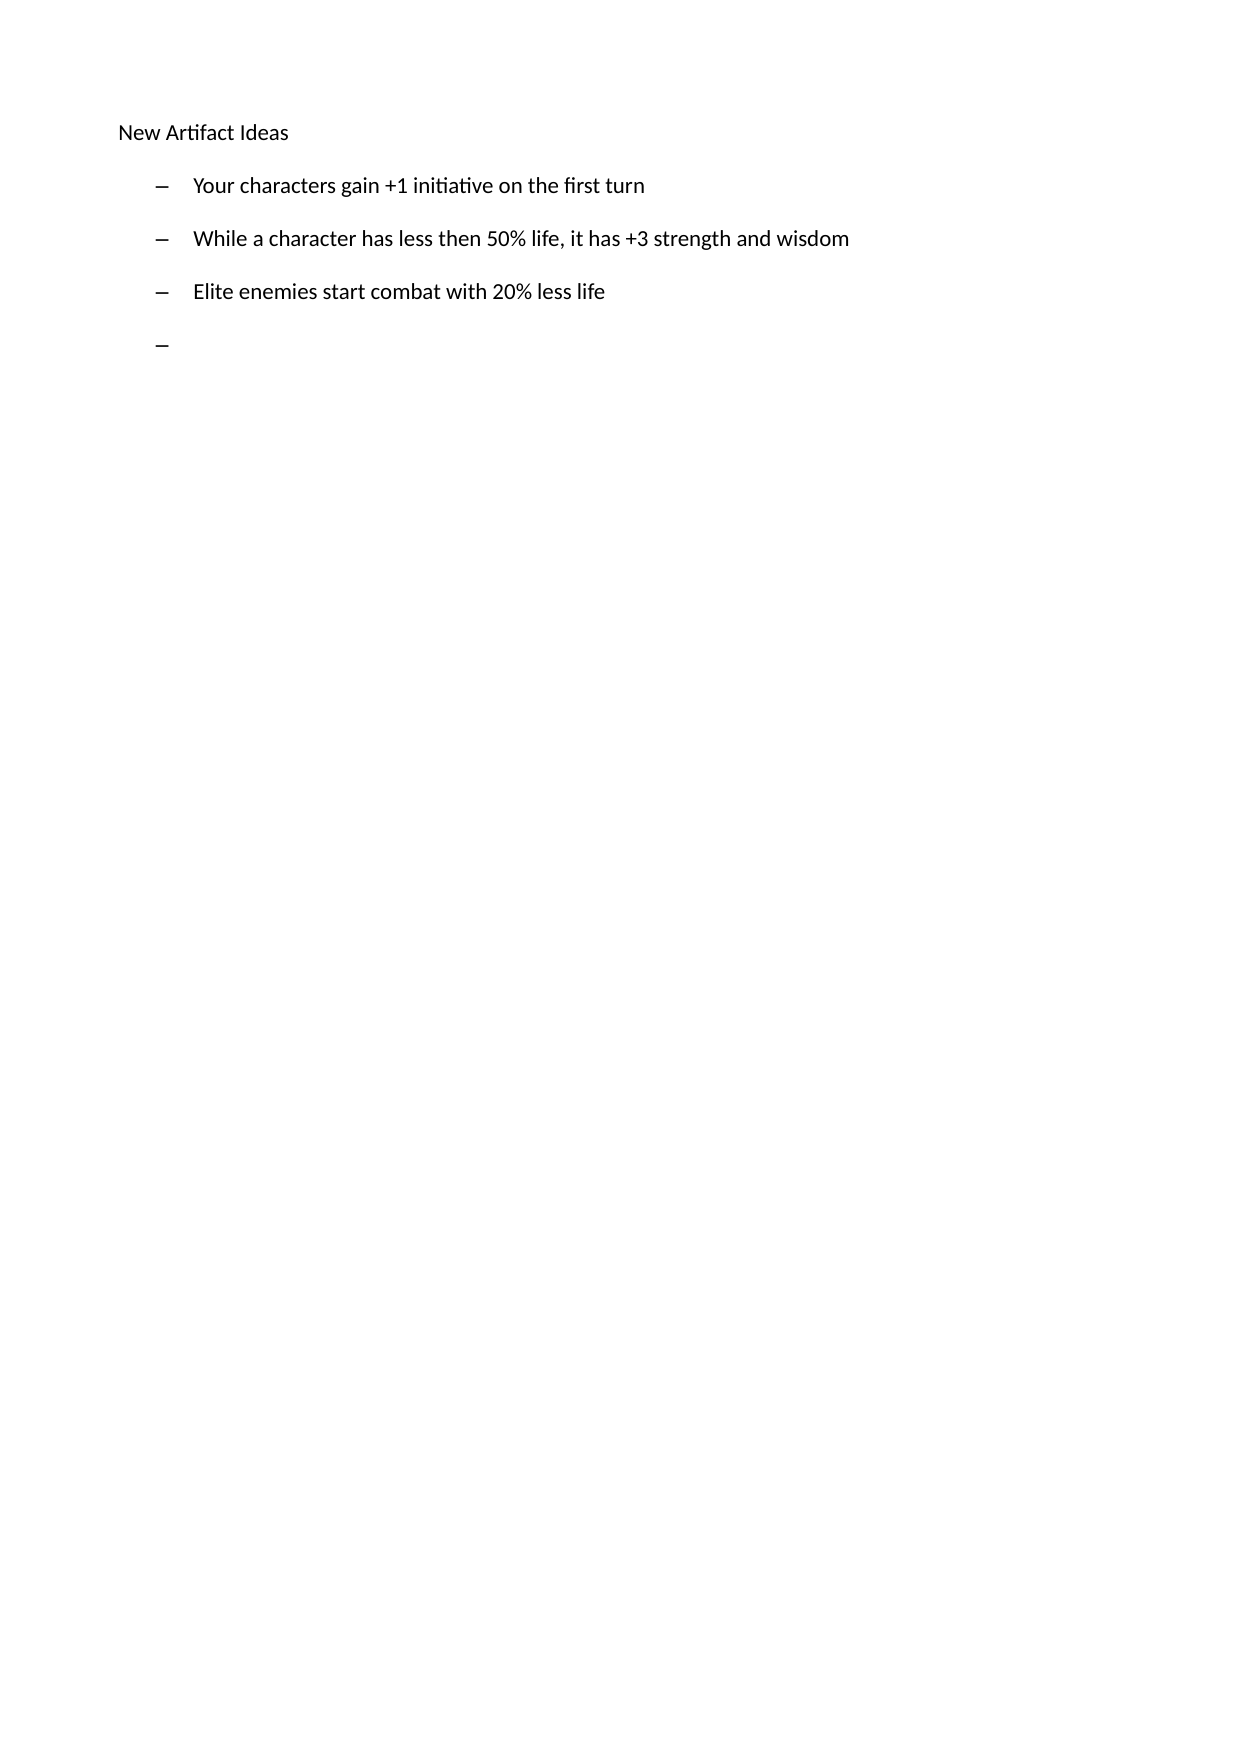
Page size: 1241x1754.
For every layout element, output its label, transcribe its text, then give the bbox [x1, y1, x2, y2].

text New Artifact Ideas [118, 118, 1122, 146]
list While a character has less then 50% life, it has +3 strength and wisdom [156, 224, 1122, 252]
list Your characters gain +1 initiative on the first turn [156, 171, 1122, 199]
list Elite enemies start combat with 20% less life [156, 277, 1122, 305]
